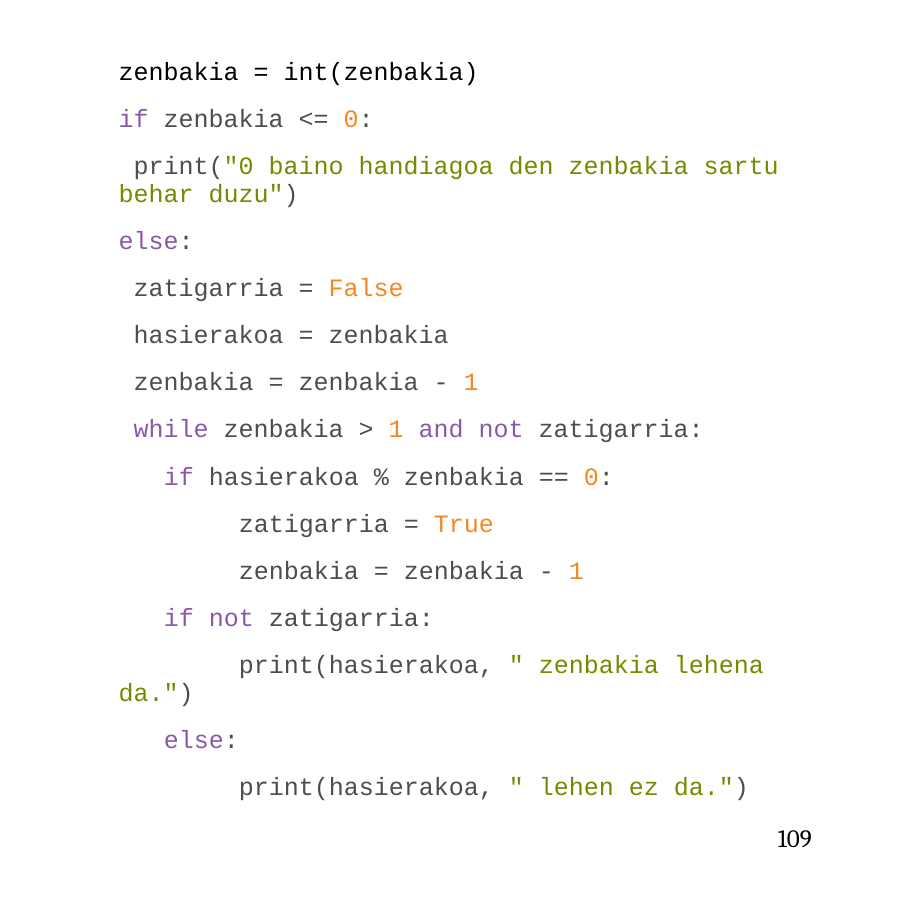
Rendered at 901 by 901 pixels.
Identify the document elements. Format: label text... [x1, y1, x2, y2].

text print("0 baino handiagoa den zenbakia sartu behar duzu") [118, 153, 811, 210]
text print(hasierakoa, " lehen ez da.") [118, 775, 811, 803]
text zenbakia = zenbakia - 1 [118, 370, 811, 398]
text zenbakia = zenbakia - 1 [118, 558, 811, 587]
text print(hasierakoa, " zenbakia lehena da.") [118, 652, 811, 709]
text else: [118, 728, 811, 756]
text hasierakoa = zenbakia [118, 323, 811, 351]
text while zenbakia > 1 and not zatigarria: [118, 417, 811, 445]
text if zenbakia <= 0: [118, 106, 811, 134]
text if hasierakoa % zenbakia == 0: [118, 464, 811, 492]
text if not zatigarria: [118, 605, 811, 634]
text else: [118, 229, 811, 257]
text zenbakia = int(zenbakia) [118, 59, 811, 87]
text zatigarria = True [118, 511, 811, 539]
text zatigarria = False [118, 276, 811, 304]
